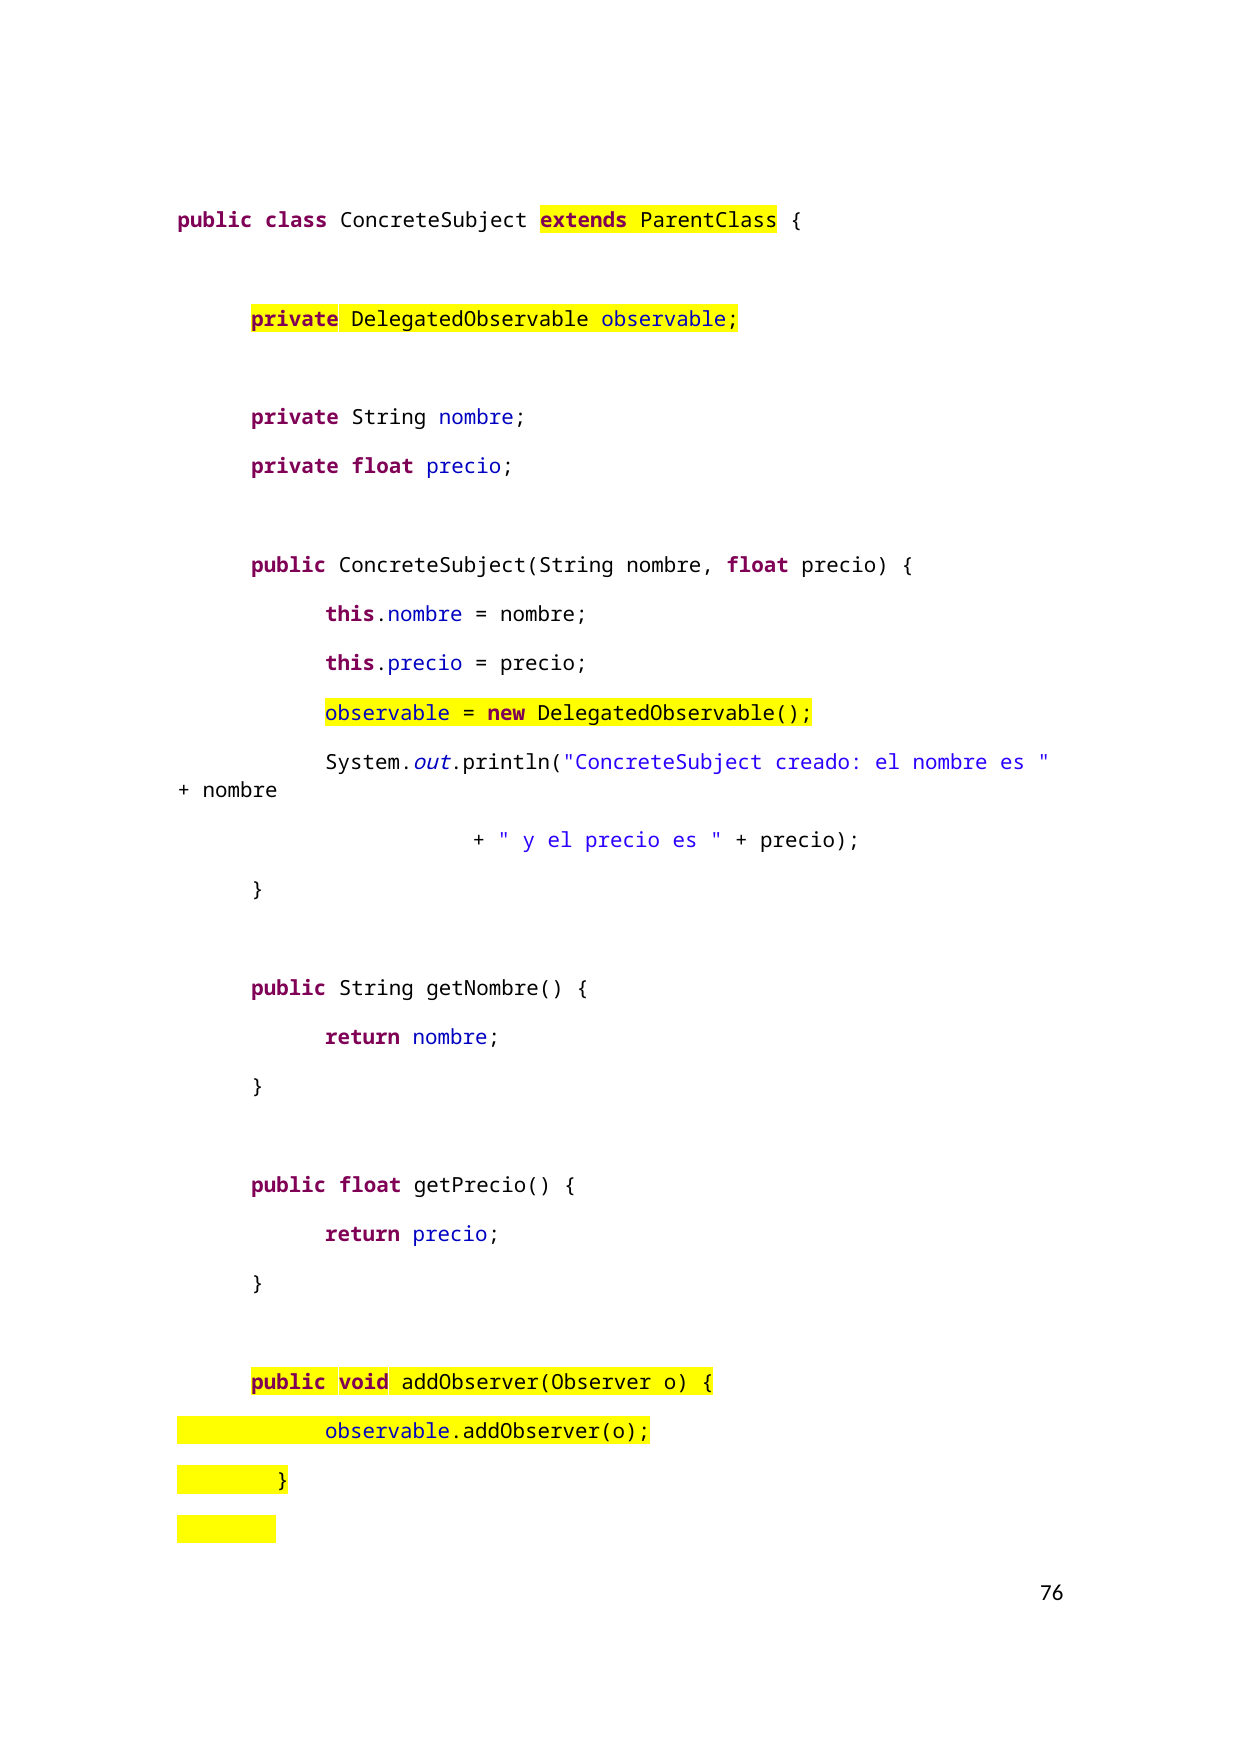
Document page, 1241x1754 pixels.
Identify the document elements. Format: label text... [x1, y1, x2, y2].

text private DelegatedObservable observable; [177, 304, 1063, 332]
text private String nombre; [177, 402, 1063, 431]
text } [177, 1268, 1063, 1297]
text observable = new DelegatedObservable(); [177, 698, 1063, 726]
text public void addObserver(Observer o) { [177, 1367, 1063, 1395]
text return precio; [177, 1219, 1063, 1247]
text + " y el precio es " + precio); [177, 825, 1063, 853]
text } [177, 874, 1063, 902]
text } [177, 1071, 1063, 1099]
text return nombre; [177, 1022, 1063, 1050]
text this.precio = precio; [177, 648, 1063, 677]
text public float getPrecio() { [177, 1170, 1063, 1198]
text observable.addObserver(o); [177, 1416, 1063, 1444]
text this.nombre = nombre; [177, 599, 1063, 628]
text System.out.println("ConcreteSubject creado: el nombre es " + nombre [177, 747, 1063, 804]
text private float precio; [177, 451, 1063, 480]
text public String getNombre() { [177, 973, 1063, 1001]
text public ConcreteSubject(String nombre, float precio) { [177, 550, 1063, 578]
text } [177, 1465, 1063, 1494]
text public class ConcreteSubject extends ParentClass { [177, 205, 1063, 233]
